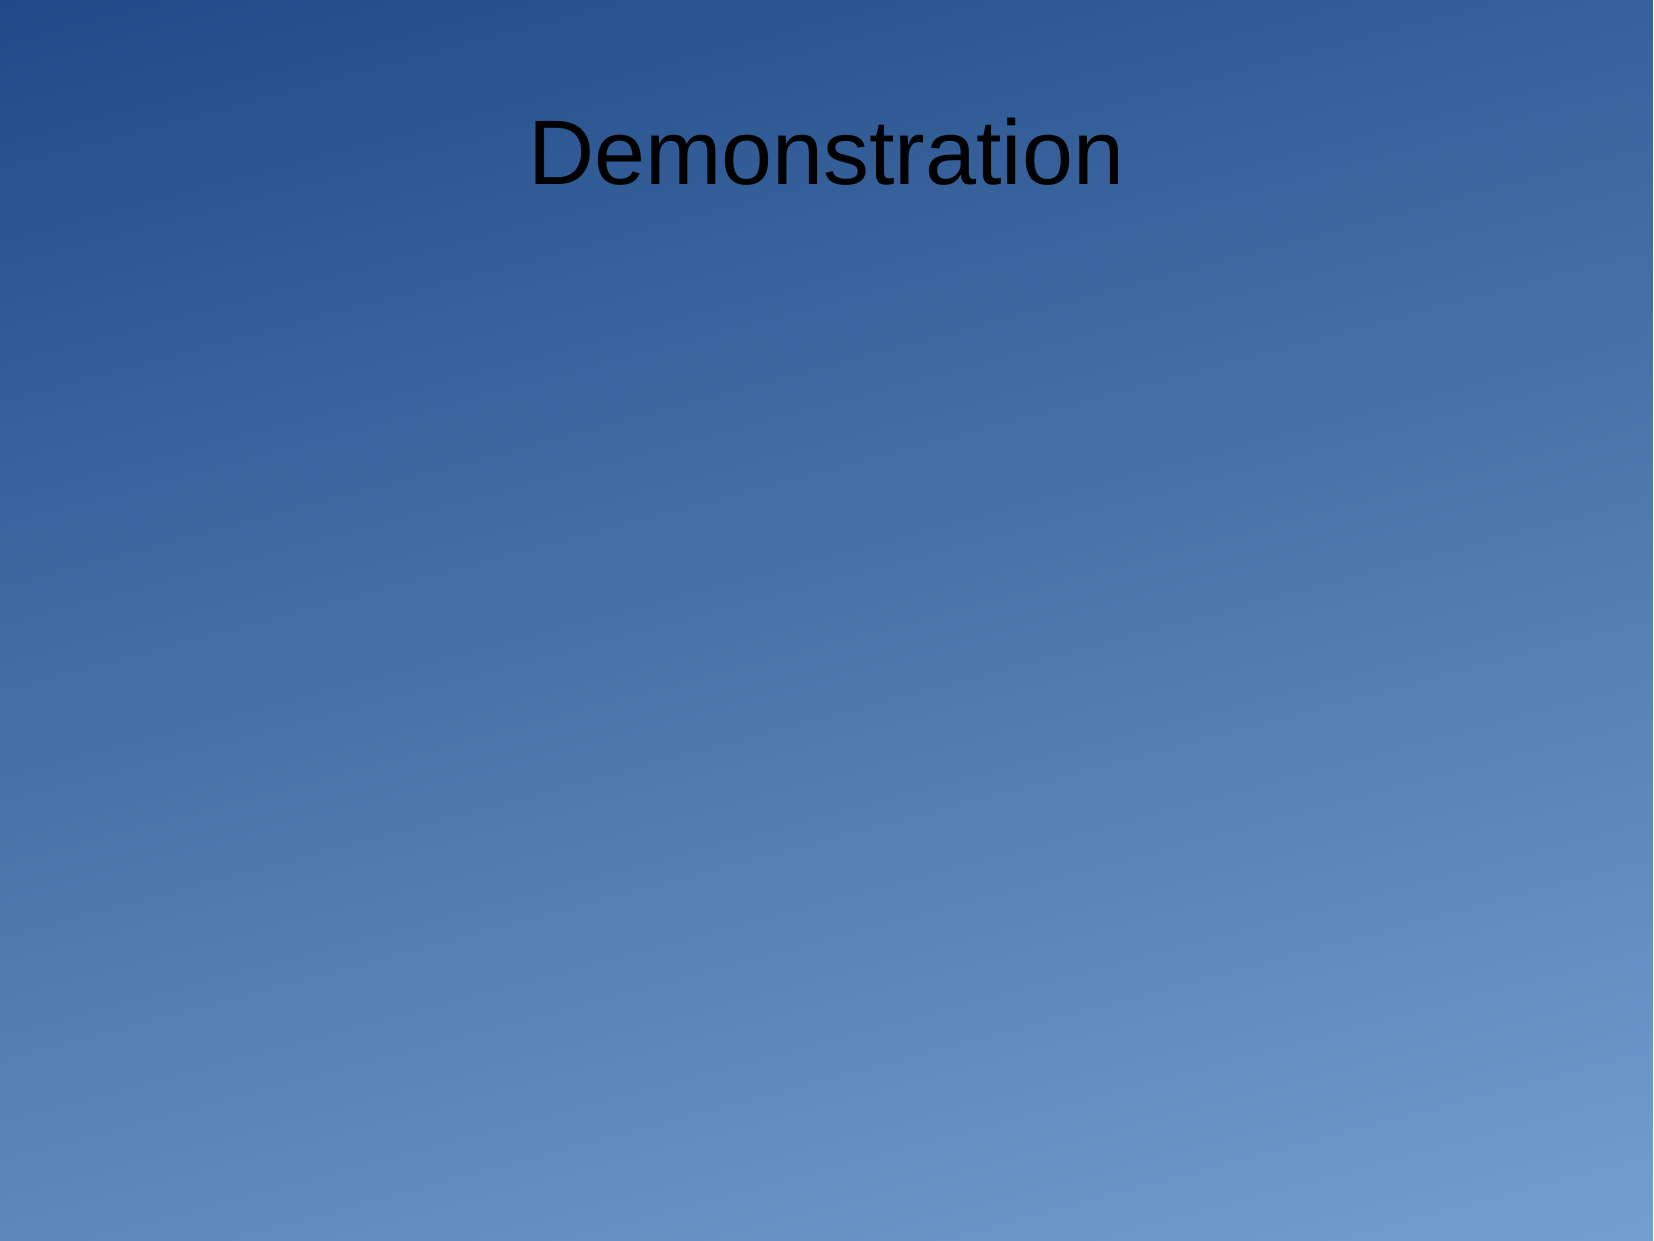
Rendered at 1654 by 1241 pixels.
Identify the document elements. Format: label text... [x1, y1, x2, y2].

title Demonstration [82, 49, 1571, 257]
